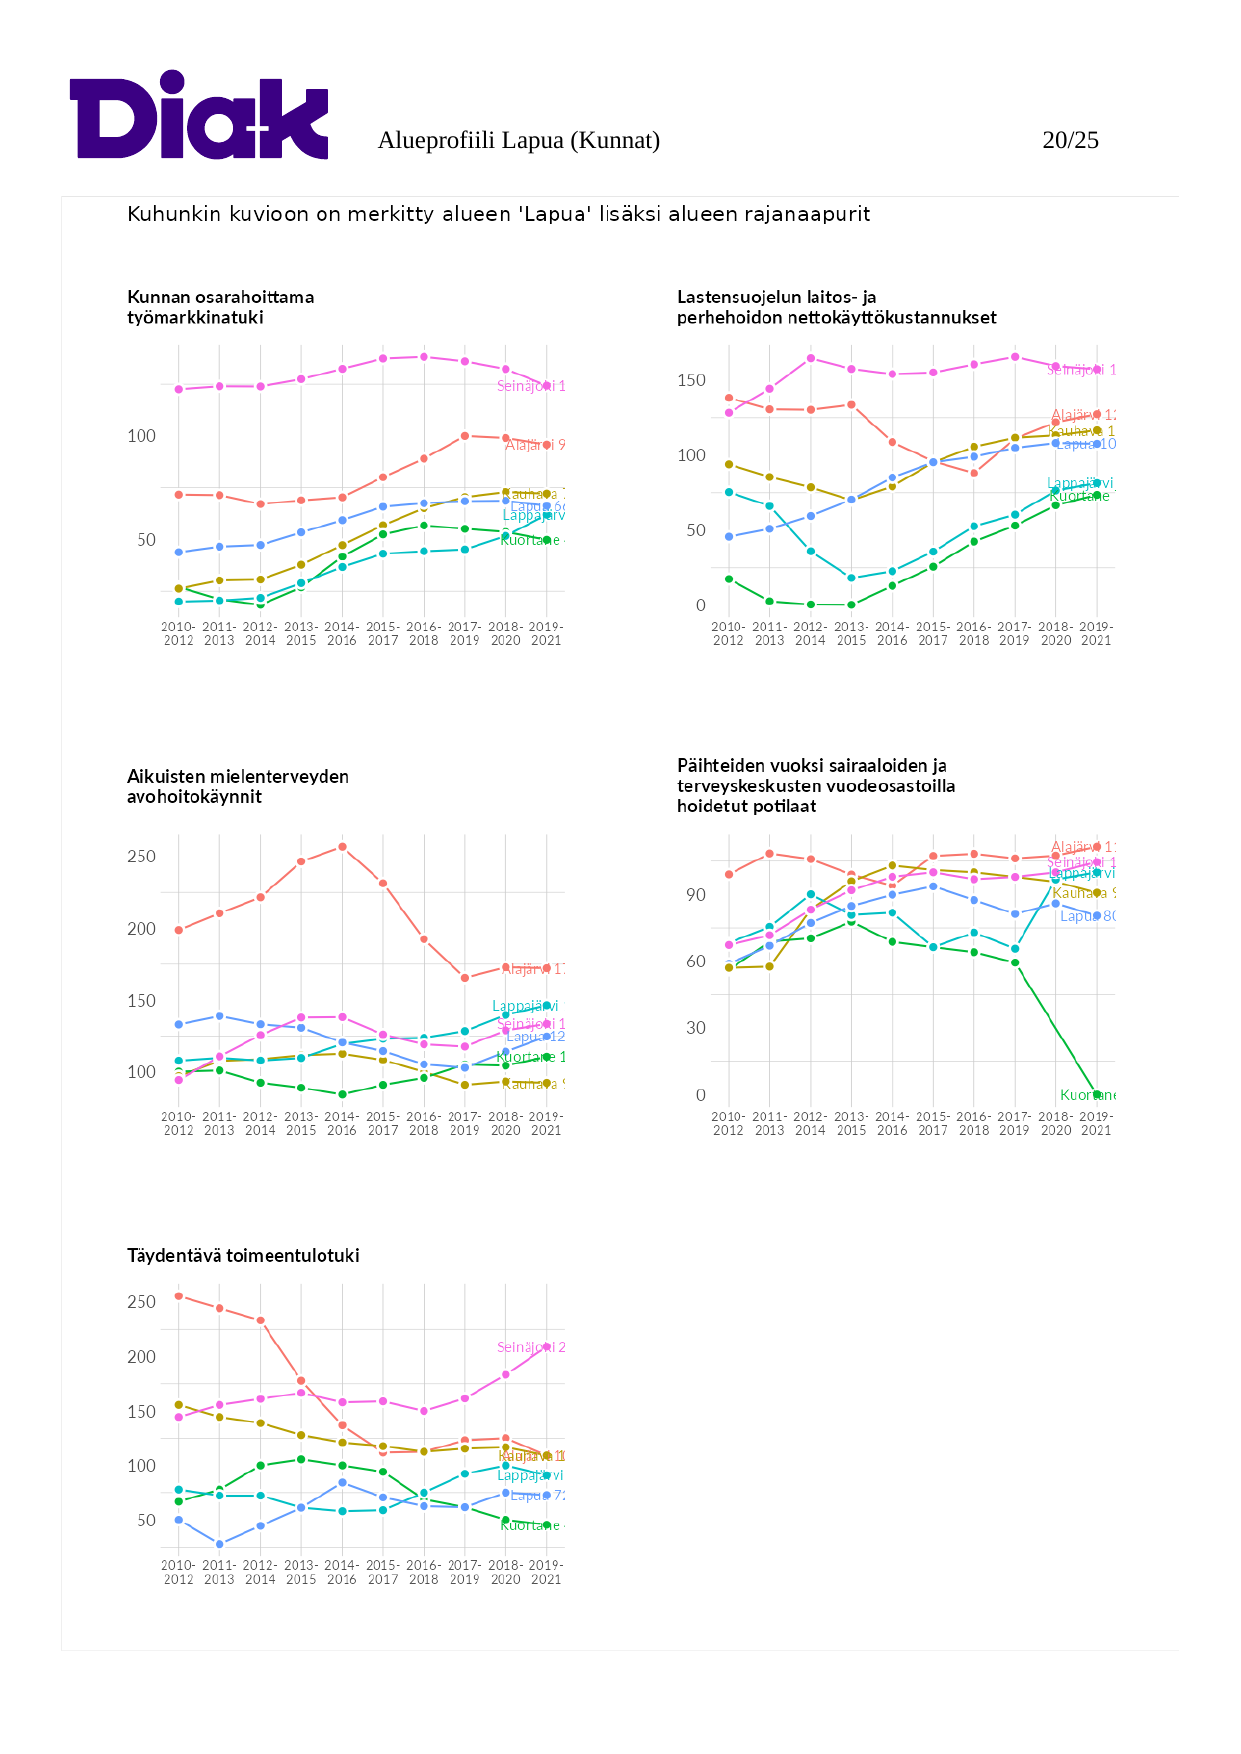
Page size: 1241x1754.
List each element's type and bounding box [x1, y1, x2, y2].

picture [61, 196, 1179, 1651]
